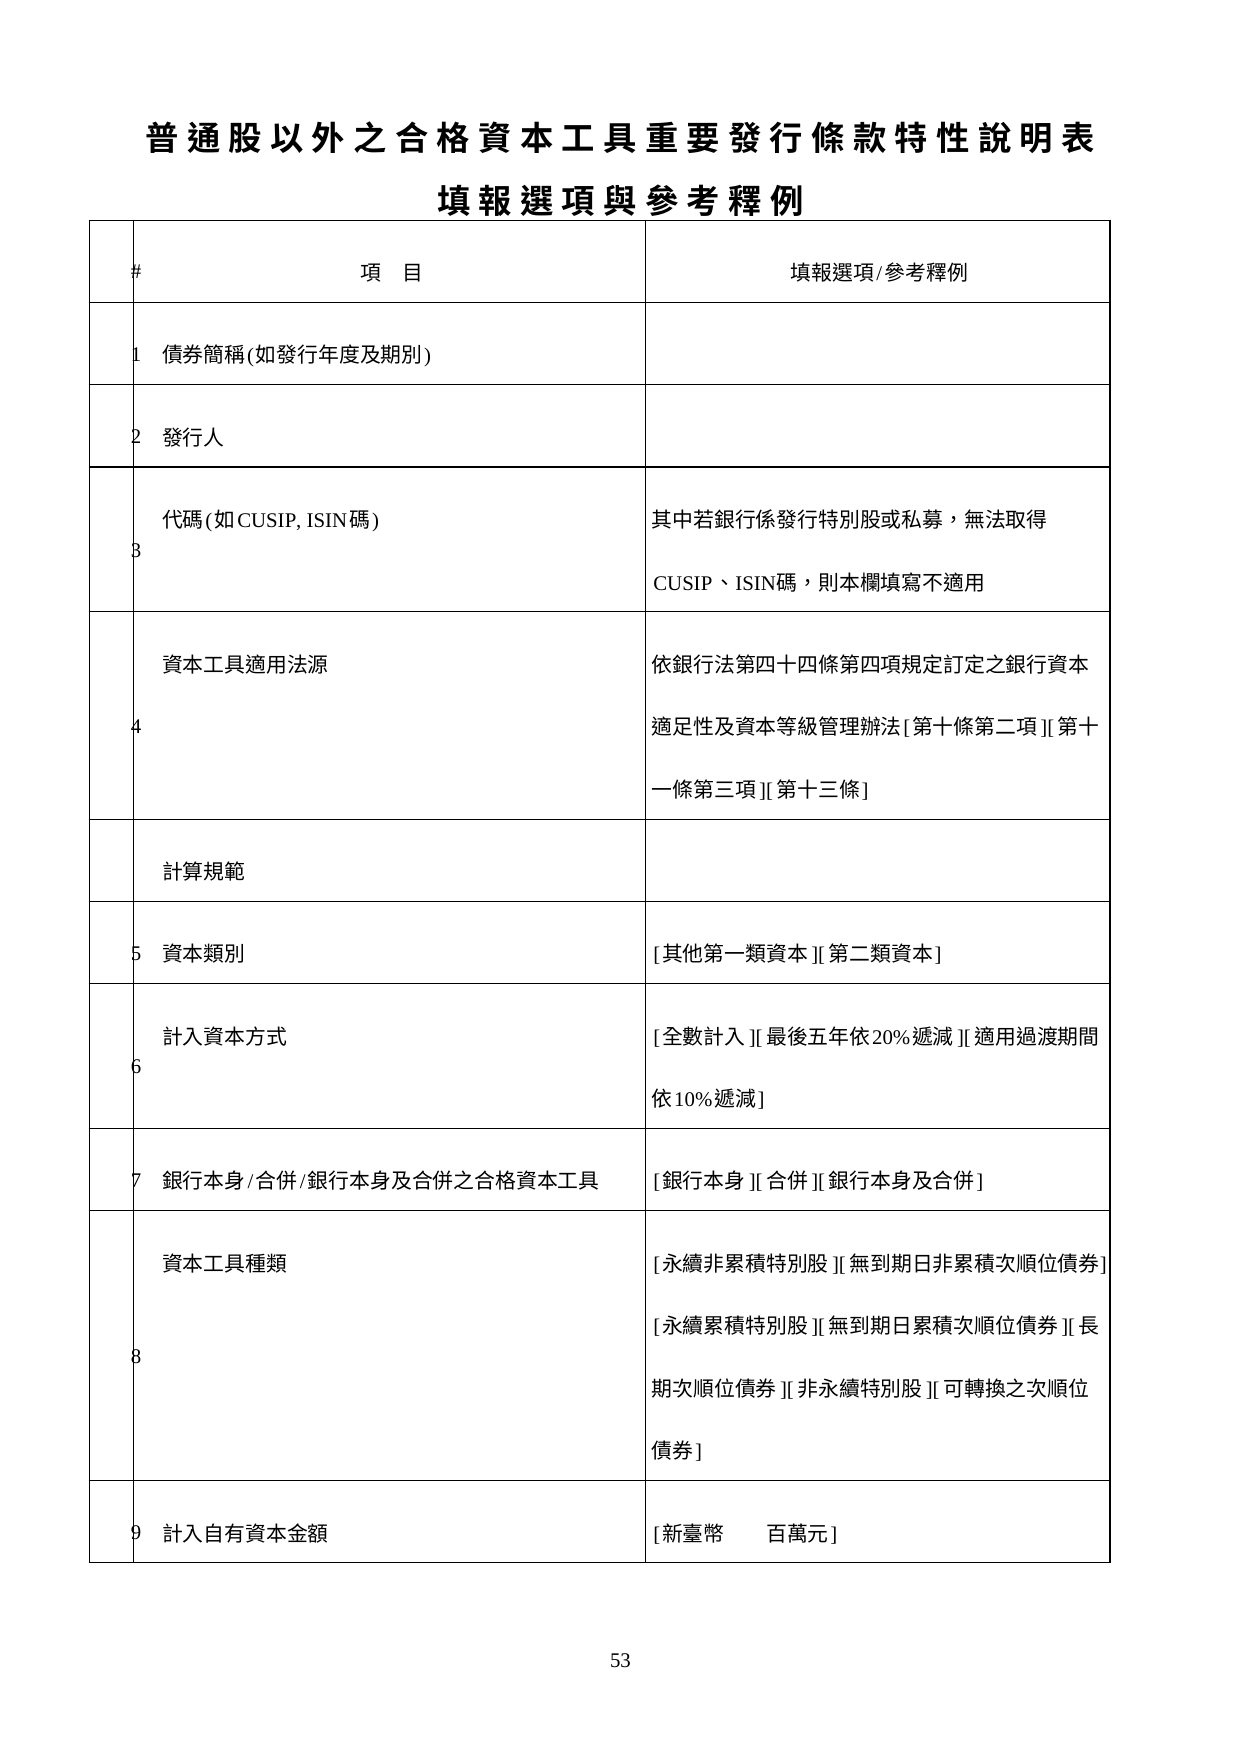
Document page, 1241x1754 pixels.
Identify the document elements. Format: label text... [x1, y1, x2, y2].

table_cell 2 [90, 385, 133, 466]
table_cell 計算規範 [134, 820, 645, 901]
table_cell [646, 820, 1109, 901]
table_cell 3 [90, 468, 133, 611]
table_cell [永續非累積特別股][無到期日非累積次順位債券][永續累積特別股][無到期日累積次順位債券][長期次順位債券][非永續特別股][可轉換之次順位債券] [646, 1211, 1109, 1480]
table_cell 債券簡稱(如發行年度及期別) [134, 303, 645, 384]
table_cell [銀行本身][合併][銀行本身及合併] [646, 1129, 1109, 1210]
table_cell [其他第一類資本][第二類資本] [646, 902, 1109, 983]
table_cell 資本類別 [134, 902, 645, 983]
table_cell 依銀行法第四十四條第四項規定訂定之銀行資本適足性及資本等級管理辦法[第十條第二項][第十一條第三項][第十三條] [646, 612, 1109, 818]
table_cell 4 [90, 612, 133, 818]
table_cell 發行人 [134, 385, 645, 466]
table_header 項 目 [134, 221, 645, 302]
table_cell 7 [90, 1129, 133, 1210]
table_cell 銀行本身/合併/銀行本身及合併之合格資本工具 [134, 1129, 645, 1210]
text 填報選項與參考釋例 [131, 157, 1110, 219]
table_cell 其中若銀行係發行特別股或私募，無法取得CUSIP、ISIN碼，則本欄填寫不適用 [646, 468, 1109, 611]
table_cell 計入自有資本金額 [134, 1481, 645, 1562]
table_cell 資本工具種類 [134, 1211, 645, 1480]
table_cell 資本工具適用法源 [134, 612, 645, 818]
table_cell 9 [90, 1481, 133, 1562]
table_cell [全數計入][最後五年依20%遞減][適用過渡期間依10%遞減] [646, 984, 1109, 1128]
table_cell 計入資本方式 [134, 984, 645, 1128]
table_header # [90, 221, 133, 302]
table_cell 8 [90, 1211, 133, 1480]
table_cell [646, 303, 1109, 384]
table_cell 6 [90, 984, 133, 1128]
table_cell 1 [90, 303, 133, 384]
table_cell [646, 385, 1109, 466]
table_cell [新臺幣 百萬元] [646, 1481, 1109, 1562]
table_cell [90, 820, 133, 901]
table_cell 代碼(如CUSIP, ISIN碼) [134, 468, 645, 611]
table_header 填報選項/參考釋例 [646, 221, 1109, 302]
text 普通股以外之合格資本工具重要發行條款特性說明表 [131, 94, 1110, 157]
table_cell 5 [90, 902, 133, 983]
